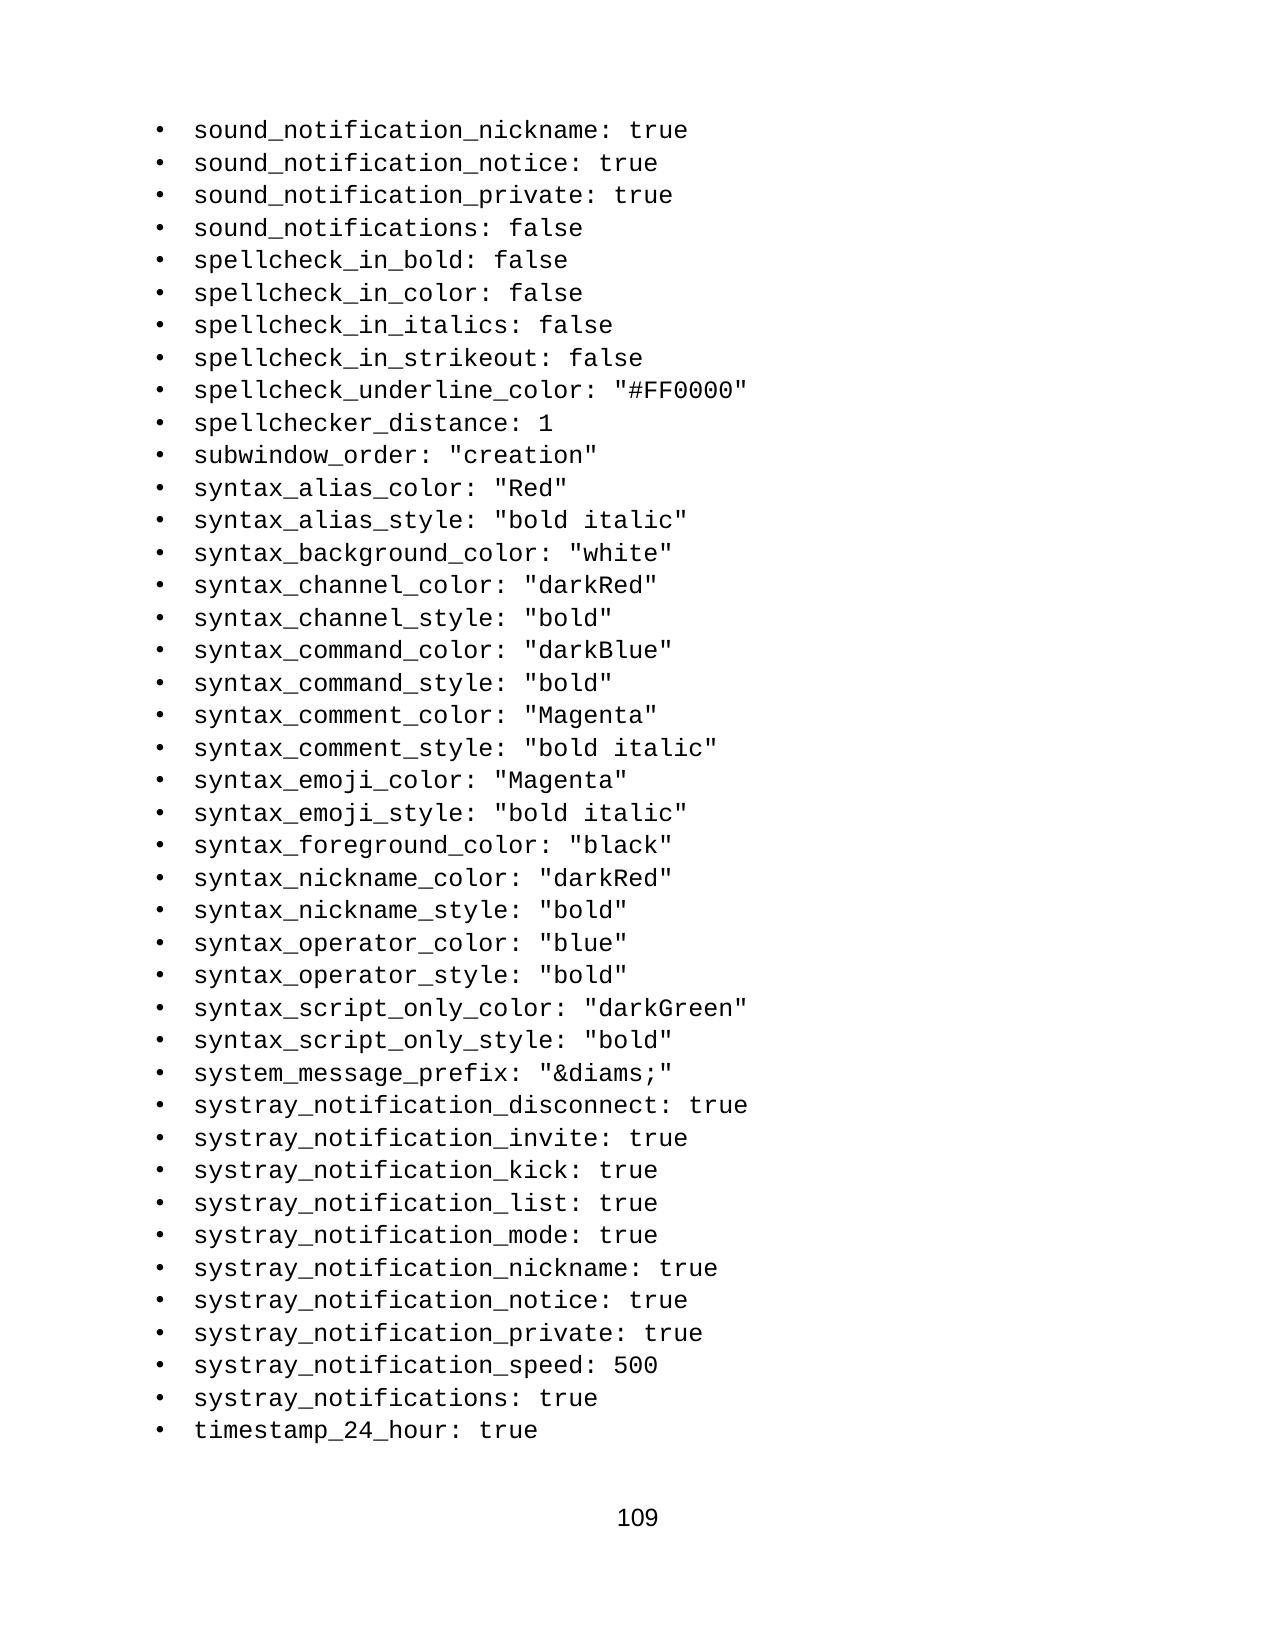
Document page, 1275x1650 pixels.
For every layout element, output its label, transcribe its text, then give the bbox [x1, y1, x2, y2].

list sound_notifications: false [156, 216, 1157, 244]
list syntax_channel_color: "darkRed" [156, 573, 1157, 601]
list subwindow_order: "creation" [156, 443, 1157, 471]
list syntax_emoji_color: "Magenta" [156, 768, 1157, 796]
list sound_notification_notice: true [156, 151, 1157, 179]
list systray_notification_list: true [156, 1191, 1157, 1219]
list systray_notification_nickname: true [156, 1256, 1157, 1284]
list systray_notification_invite: true [156, 1126, 1157, 1154]
list syntax_comment_style: "bold italic" [156, 736, 1157, 764]
list syntax_command_style: "bold" [156, 671, 1157, 699]
list syntax_alias_color: "Red" [156, 476, 1157, 504]
list spellcheck_in_strikeout: false [156, 346, 1157, 374]
list syntax_script_only_color: "darkGreen" [156, 996, 1157, 1024]
list spellchecker_distance: 1 [156, 411, 1157, 439]
list systray_notification_disconnect: true [156, 1093, 1157, 1121]
list systray_notification_private: true [156, 1321, 1157, 1349]
list syntax_foreground_color: "black" [156, 833, 1157, 861]
list timestamp_24_hour: true [156, 1418, 1157, 1446]
list systray_notifications: true [156, 1386, 1157, 1414]
list spellcheck_underline_color: "#FF0000" [156, 378, 1157, 406]
list syntax_operator_color: "blue" [156, 931, 1157, 959]
list system_message_prefix: "&diams;" [156, 1061, 1157, 1089]
list spellcheck_in_italics: false [156, 313, 1157, 341]
list systray_notification_speed: 500 [156, 1353, 1157, 1381]
list syntax_background_color: "white" [156, 541, 1157, 569]
list systray_notification_kick: true [156, 1158, 1157, 1186]
list syntax_alias_style: "bold italic" [156, 508, 1157, 536]
list spellcheck_in_bold: false [156, 248, 1157, 276]
list syntax_nickname_color: "darkRed" [156, 866, 1157, 894]
list systray_notification_mode: true [156, 1223, 1157, 1251]
list syntax_channel_style: "bold" [156, 606, 1157, 634]
list sound_notification_nickname: true [156, 118, 1157, 146]
list syntax_emoji_style: "bold italic" [156, 801, 1157, 829]
list spellcheck_in_color: false [156, 281, 1157, 309]
list syntax_script_only_style: "bold" [156, 1028, 1157, 1056]
list syntax_operator_style: "bold" [156, 963, 1157, 991]
list systray_notification_notice: true [156, 1288, 1157, 1316]
list syntax_nickname_style: "bold" [156, 898, 1157, 926]
list syntax_command_color: "darkBlue" [156, 638, 1157, 666]
list sound_notification_private: true [156, 183, 1157, 211]
list syntax_comment_color: "Magenta" [156, 703, 1157, 731]
